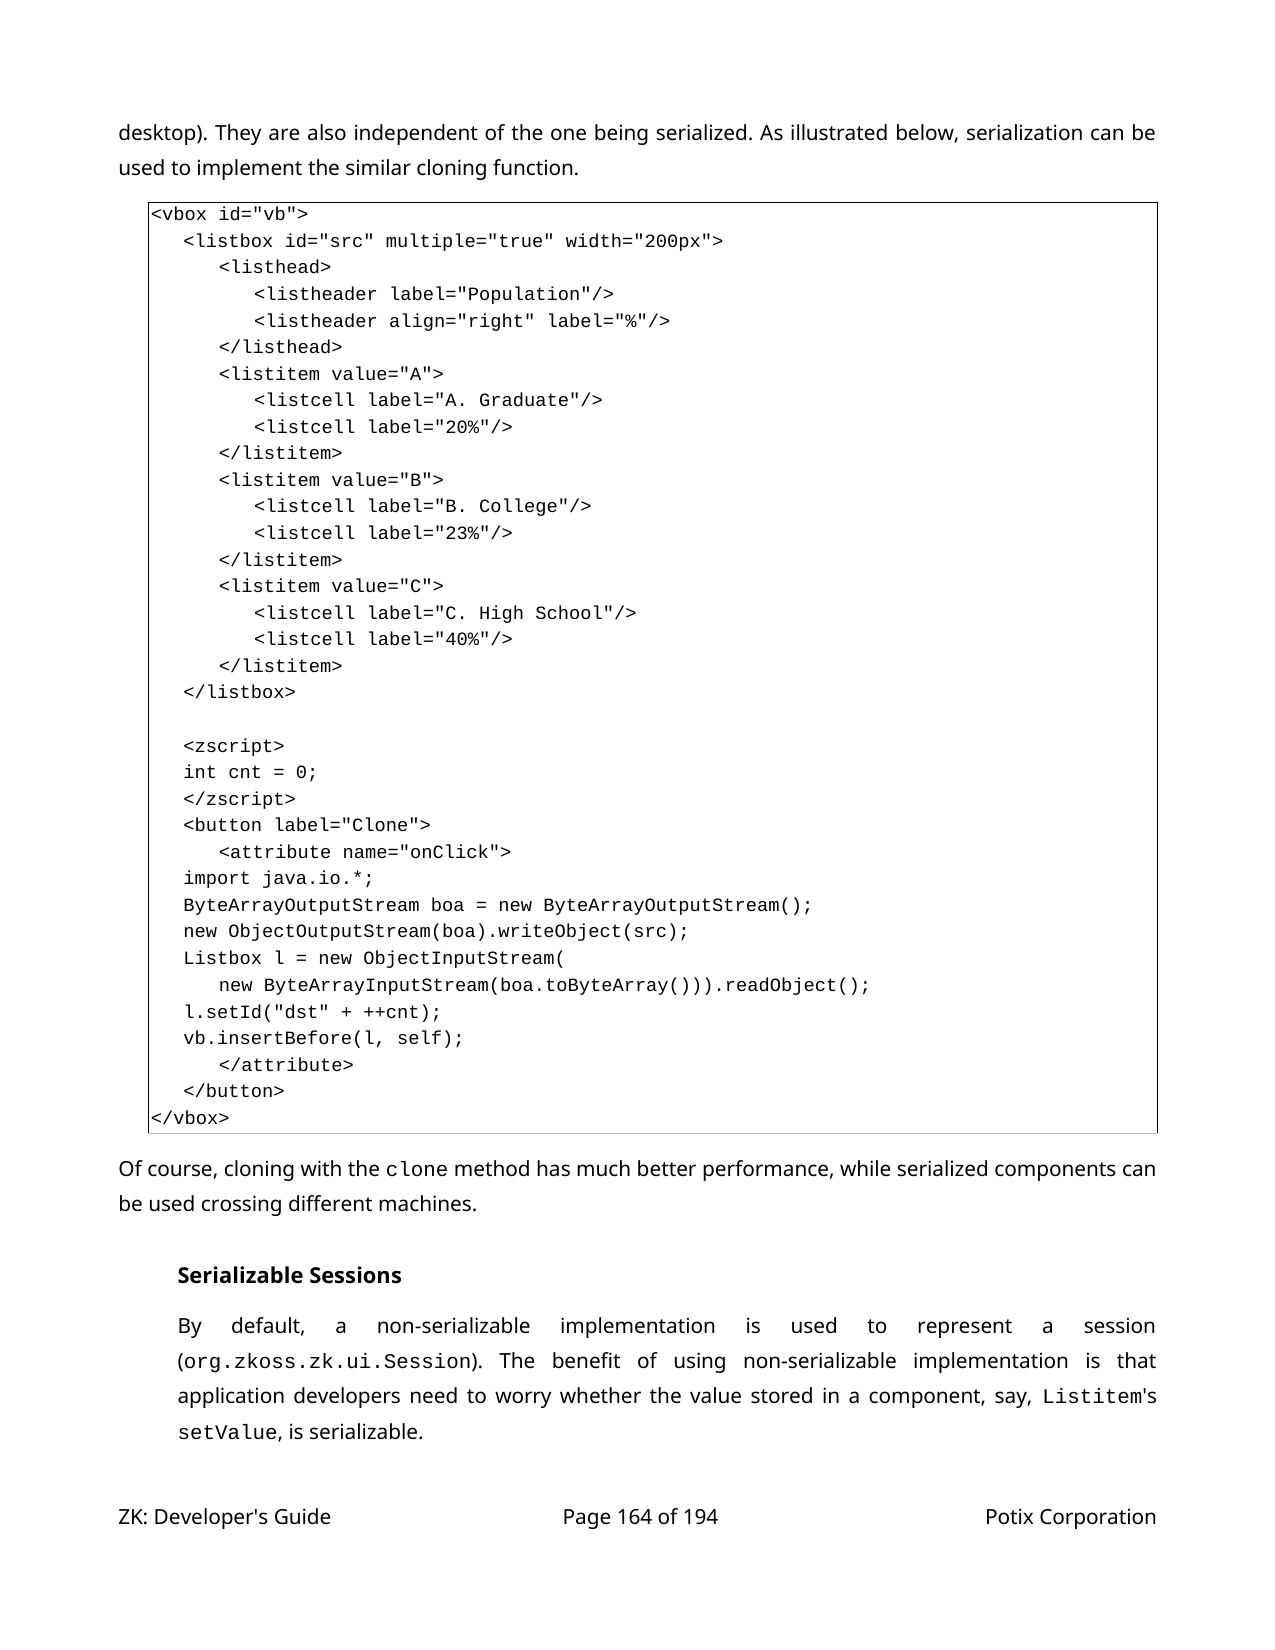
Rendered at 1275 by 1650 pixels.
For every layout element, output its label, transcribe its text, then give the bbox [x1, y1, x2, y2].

text Of course, cloning with the clone method has much better performance, while serialized components can be used crossing different machines. [118, 1154, 1157, 1218]
text <vbox id="vb"> <listbox id="src" multiple="true" width="200px"> <listhead> <listheader label="Population"/> <listheader align="right" label="%"/> </listhead> <listitem value="A"> <listcell label="A. Graduate"/> <listcell label="20%"/> </listitem> <listitem value="B"> <listcell label="B. College"/> <listcell label="23%"/> </listitem> <listitem value="C"> <listcell label="C. High School"/> <listcell label="40%"/> </listitem> </listbox> <zscript> int cnt = 0; </zscript> <button label="Clone"> <attribute name="onClick"> import java.io.*; ByteArrayOutputStream boa = new ByteArrayOutputStream(); new ObjectOutputStream(boa).writeObject(src); Listbox l = new ObjectInputStream( [149, 203, 1157, 970]
subtitle Serializable Sessions [177, 1260, 1157, 1290]
text By default, a non-serializable implementation is used to represent a session (org.zkoss.zk.ui.Session). The benefit of using non-serializable implementation is that application developers need to worry whether the value stored in a component, say, Listitem's setValue, is serializable. [177, 1311, 1157, 1446]
text new ByteArrayInputStream(boa.toByteArray())).readObject(); l.setId("dst" + ++cnt); vb.insertBefore(l, self); </attribute> </button> </vbox> [149, 973, 1157, 1133]
text desktop). They are also independent of the one being serialized. As illustrated below, serialization can be used to implement the similar cloning function. [118, 118, 1157, 182]
